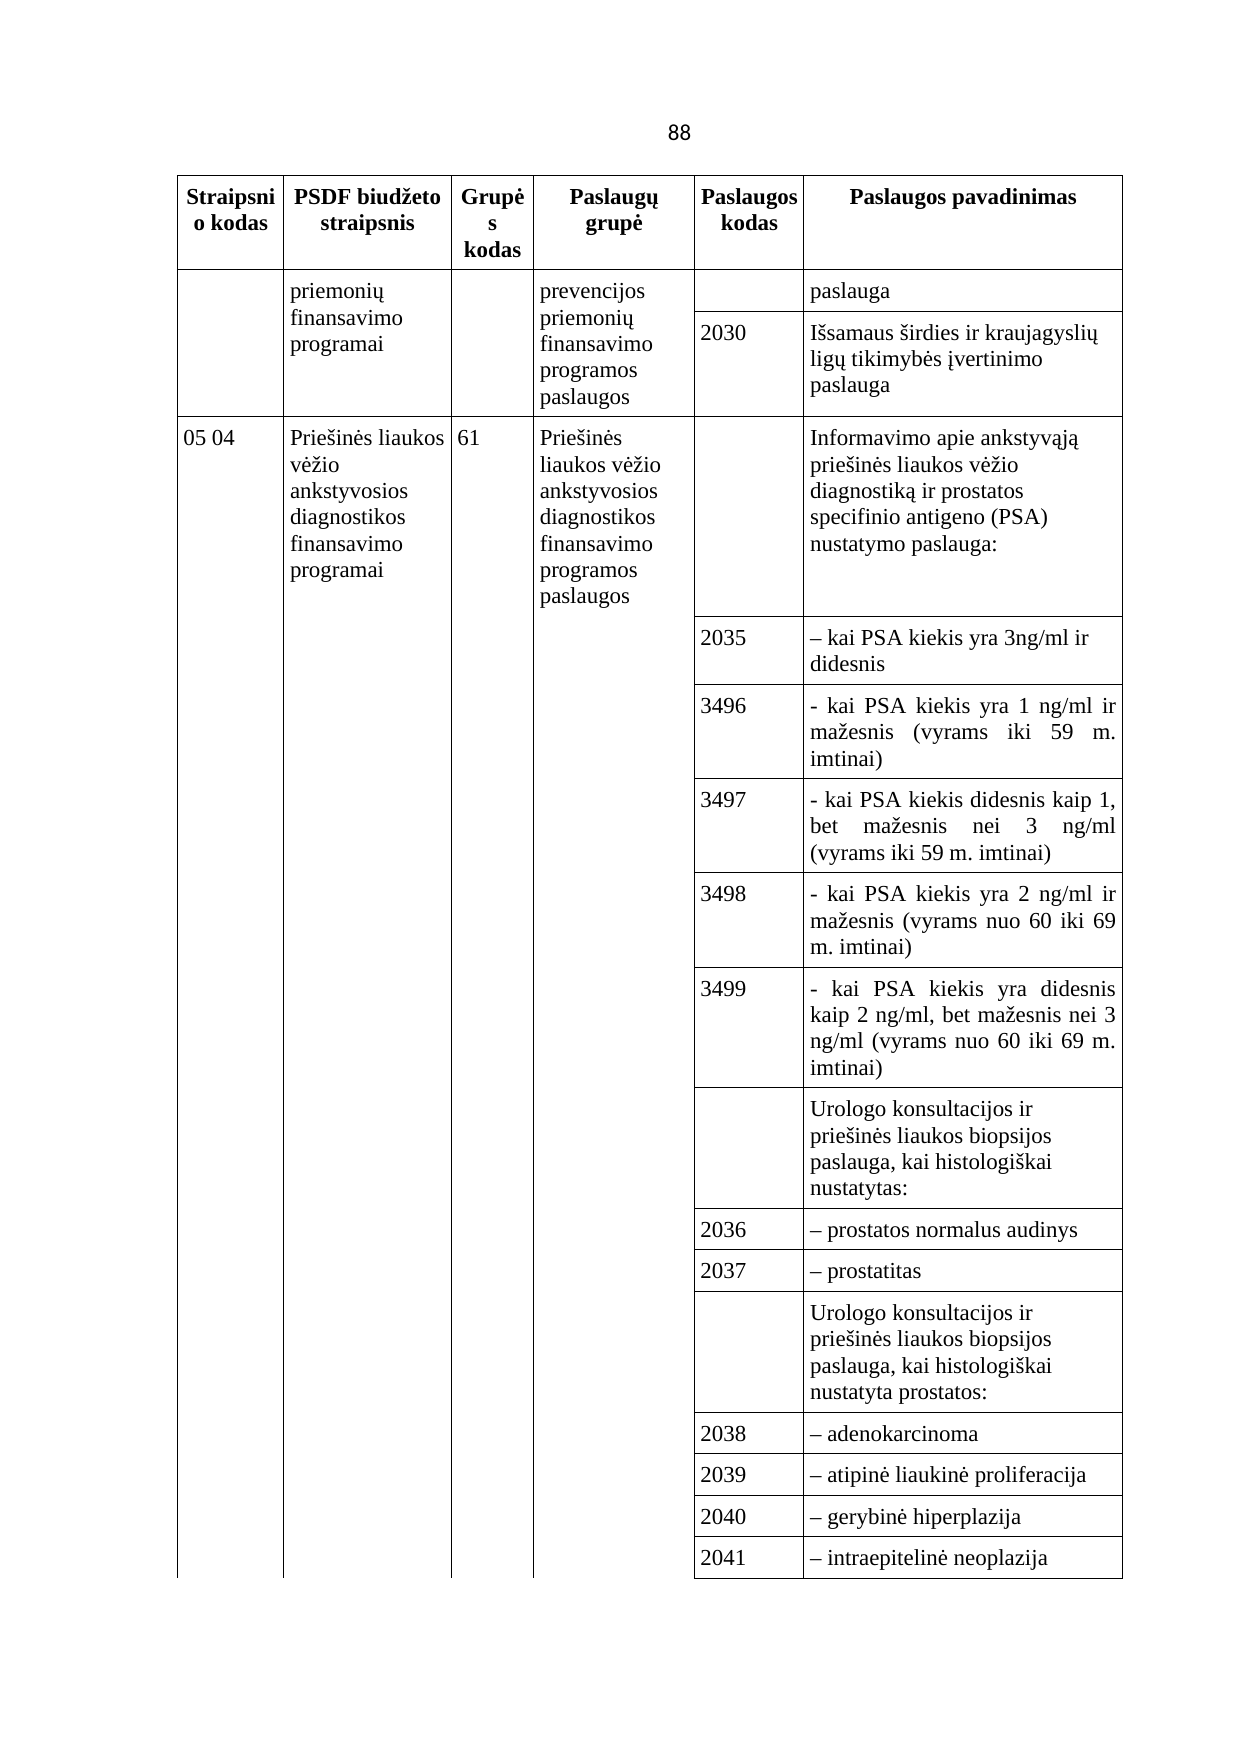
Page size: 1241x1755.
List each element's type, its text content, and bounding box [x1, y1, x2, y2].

table_cell [452, 1249, 533, 1291]
table_cell [284, 1087, 451, 1208]
table_cell [178, 778, 283, 872]
table_cell Priešinės liaukos vėžio ankstyvosios diagnostikos finansavimo programos paslaugos [534, 417, 694, 616]
table_cell [178, 1453, 283, 1495]
table_cell [178, 1291, 283, 1412]
table_cell - kai PSA kiekis didesnis kaip 1, bet mažesnis nei 3 ng/ml (vyrams iki 59 m. imtinai) [804, 779, 1122, 872]
table_cell [178, 1495, 283, 1536]
table_cell [452, 311, 533, 416]
table_cell – adenokarcinoma [804, 1413, 1122, 1453]
table_cell [178, 1249, 283, 1291]
table_header PSDF biudžeto straipsnis [284, 176, 451, 269]
table_cell – kai PSA kiekis yra 3ng/ml ir didesnis [804, 617, 1122, 684]
table_cell [452, 1495, 533, 1536]
table_cell [284, 1249, 451, 1291]
table_cell [284, 1412, 451, 1453]
table_cell [178, 1087, 283, 1208]
table_cell [178, 1536, 283, 1578]
table_cell 3498 [695, 873, 803, 967]
table_cell [284, 1208, 451, 1249]
table_cell 3496 [695, 685, 803, 778]
table_cell [534, 1208, 694, 1249]
table_cell [284, 967, 451, 1087]
table_cell [178, 616, 283, 684]
table_cell 2030 [695, 312, 803, 416]
table_cell [178, 270, 283, 311]
table_cell Informavimo apie ankstyvąją priešinės liaukos vėžio diagnostiką ir prostatos specifinio antigeno (PSA) nustatymo paslauga: [804, 417, 1122, 616]
table_cell 61 [452, 417, 533, 458]
table_cell [452, 270, 533, 311]
table_cell [534, 616, 694, 684]
table_cell 3499 [695, 968, 803, 1087]
table_cell [284, 872, 451, 967]
table_cell Priešinės liaukos vėžio ankstyvosios diagnostikos finansavimo programai [284, 417, 451, 616]
table_cell - kai PSA kiekis yra didesnis kaip 2 ng/ml, bet mažesnis nei 3 ng/ml (vyrams nuo 60 iki 69 m. imtinai) [804, 968, 1122, 1087]
table_cell [452, 1291, 533, 1412]
table_cell [452, 1536, 533, 1578]
table_cell Urologo konsultacijos ir priešinės liaukos biopsijos paslauga, kai histologiškai nustatyta prostatos: [804, 1292, 1122, 1412]
table_cell [284, 778, 451, 872]
table_cell [452, 872, 533, 967]
table_cell 2035 [695, 617, 803, 684]
table_cell [284, 1536, 451, 1578]
table_cell [284, 616, 451, 684]
table_cell – atipinė liaukinė proliferacija [804, 1454, 1122, 1495]
table_cell [284, 1291, 451, 1412]
table_cell [178, 967, 283, 1087]
table_cell [284, 1495, 451, 1536]
table_cell Urologo konsultacijos ir priešinės liaukos biopsijos paslauga, kai histologiškai nustatytas: [804, 1088, 1122, 1208]
table_cell [452, 616, 533, 684]
table_cell [284, 1453, 451, 1495]
table_header Grupės kodas [452, 176, 533, 269]
table_cell [452, 1412, 533, 1453]
table_cell 2039 [695, 1454, 803, 1495]
table_cell [452, 1087, 533, 1208]
table_cell [534, 1536, 694, 1578]
table_cell [534, 872, 694, 967]
table_cell [178, 684, 283, 778]
table_header Paslaugų grupė [534, 176, 694, 269]
table_cell 3497 [695, 779, 803, 872]
table_cell [178, 1412, 283, 1453]
table_cell [534, 1453, 694, 1495]
table_cell [452, 778, 533, 872]
table_cell [284, 684, 451, 778]
table_cell [534, 1249, 694, 1291]
table_cell 05 04 [178, 417, 283, 458]
table_cell paslauga [804, 270, 1122, 311]
table_cell priemonių finansavimo programai [284, 270, 451, 416]
table_cell – prostatos normalus audinys [804, 1209, 1122, 1249]
table_cell [178, 872, 283, 967]
table_cell [178, 458, 283, 616]
table_header Straipsnio kodas [178, 176, 283, 269]
table_cell [452, 967, 533, 1087]
table_cell 2036 [695, 1209, 803, 1249]
table_cell – gerybinė hiperplazija [804, 1496, 1122, 1536]
table_cell 2038 [695, 1413, 803, 1453]
table_cell – intraepitelinė neoplazija [804, 1537, 1122, 1578]
table_cell – prostatitas [804, 1250, 1122, 1291]
table_cell [695, 1292, 803, 1412]
table_cell [452, 1208, 533, 1249]
table_cell - kai PSA kiekis yra 2 ng/ml ir mažesnis (vyrams nuo 60 iki 69 m. imtinai) [804, 873, 1122, 967]
table_cell [695, 417, 803, 616]
table_header Paslaugos kodas [695, 176, 803, 269]
table_cell [534, 1087, 694, 1208]
table_cell Išsamaus širdies ir kraujagyslių ligų tikimybės įvertinimo paslauga [804, 312, 1122, 416]
table_cell [452, 458, 533, 616]
table_cell [178, 1208, 283, 1249]
table_cell 2040 [695, 1496, 803, 1536]
table_cell 2037 [695, 1250, 803, 1291]
table_cell [534, 1495, 694, 1536]
table_cell [695, 270, 803, 311]
table_cell 2041 [695, 1537, 803, 1578]
table_cell [534, 1291, 694, 1412]
table_cell [695, 1088, 803, 1208]
table_cell [178, 311, 283, 416]
table_cell [534, 967, 694, 1087]
table_cell [452, 1453, 533, 1495]
table_cell [534, 684, 694, 778]
table_header Paslaugos pavadinimas [804, 176, 1122, 269]
table_cell [452, 684, 533, 778]
table_cell [534, 1412, 694, 1453]
table_cell prevencijos priemonių finansavimo programos paslaugos [534, 270, 694, 416]
table_cell [534, 778, 694, 872]
table_cell - kai PSA kiekis yra 1 ng/ml ir mažesnis (vyrams iki 59 m. imtinai) [804, 685, 1122, 778]
